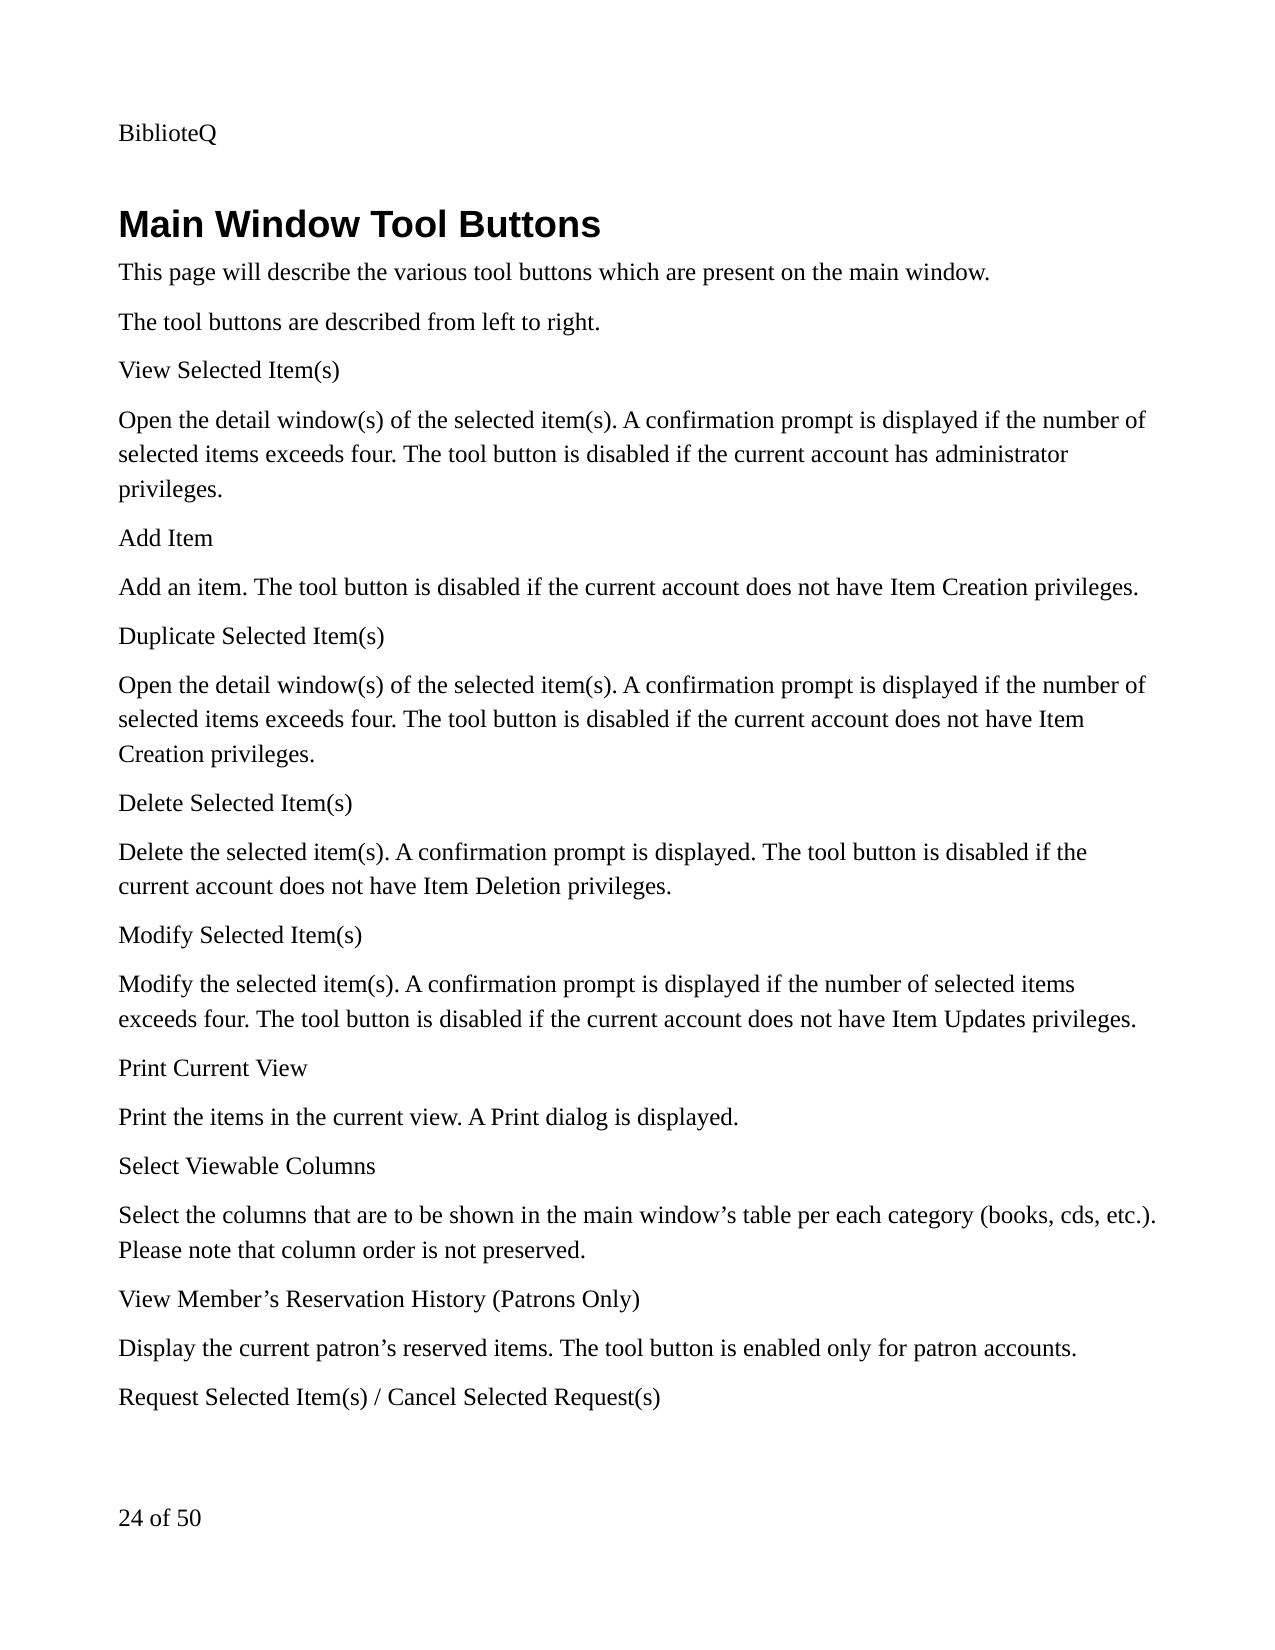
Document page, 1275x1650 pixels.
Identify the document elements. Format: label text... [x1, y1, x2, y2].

text Select Viewable Columns [118, 1151, 1157, 1180]
text Open the detail window(s) of the selected item(s). A confirmation prompt is displayed if the number of selected items exceeds four. The tool button is disabled if the current account has administrator privileges. [118, 405, 1157, 502]
text Delete the selected item(s). A confirmation prompt is displayed. The tool button is disabled if the current account does not have Item Deletion privileges. [118, 837, 1157, 900]
text Modify Selected Item(s) [118, 921, 1157, 949]
text Modify the selected item(s). A confirmation prompt is displayed if the number of selected items exceeds four. The tool button is disabled if the current account does not have Item Updates privileges. [118, 969, 1157, 1033]
text View Selected Item(s) [118, 356, 1157, 384]
text Select the columns that are to be shown in the main window’s table per each category (books, cds, etc.). Please note that column order is not preserved. [118, 1200, 1157, 1263]
text Print Current View [118, 1053, 1157, 1082]
text Display the current patron’s reserved items. The tool button is enabled only for patron accounts. [118, 1333, 1157, 1362]
text The tool buttons are described from left to right. [118, 307, 1157, 335]
text This page will describe the various tool buttons which are present on the main window. [118, 257, 1157, 286]
text View Member’s Reservation History (Patrons Only) [118, 1284, 1157, 1313]
text Delete Selected Item(s) [118, 788, 1157, 817]
subtitle Main Window Tool Buttons [118, 201, 1157, 245]
text Print the items in the current view. A Print dialog is displayed. [118, 1102, 1157, 1131]
text Add an item. The tool button is disabled if the current account does not have Item Creation privileges. [118, 572, 1157, 601]
text Open the detail window(s) of the selected item(s). A confirmation prompt is displayed if the number of selected items exceeds four. The tool button is disabled if the current account does not have Item Creation privileges. [118, 670, 1157, 768]
text Add Item [118, 523, 1157, 551]
text Duplicate Selected Item(s) [118, 621, 1157, 649]
text Request Selected Item(s) / Cancel Selected Request(s) [118, 1382, 1157, 1411]
